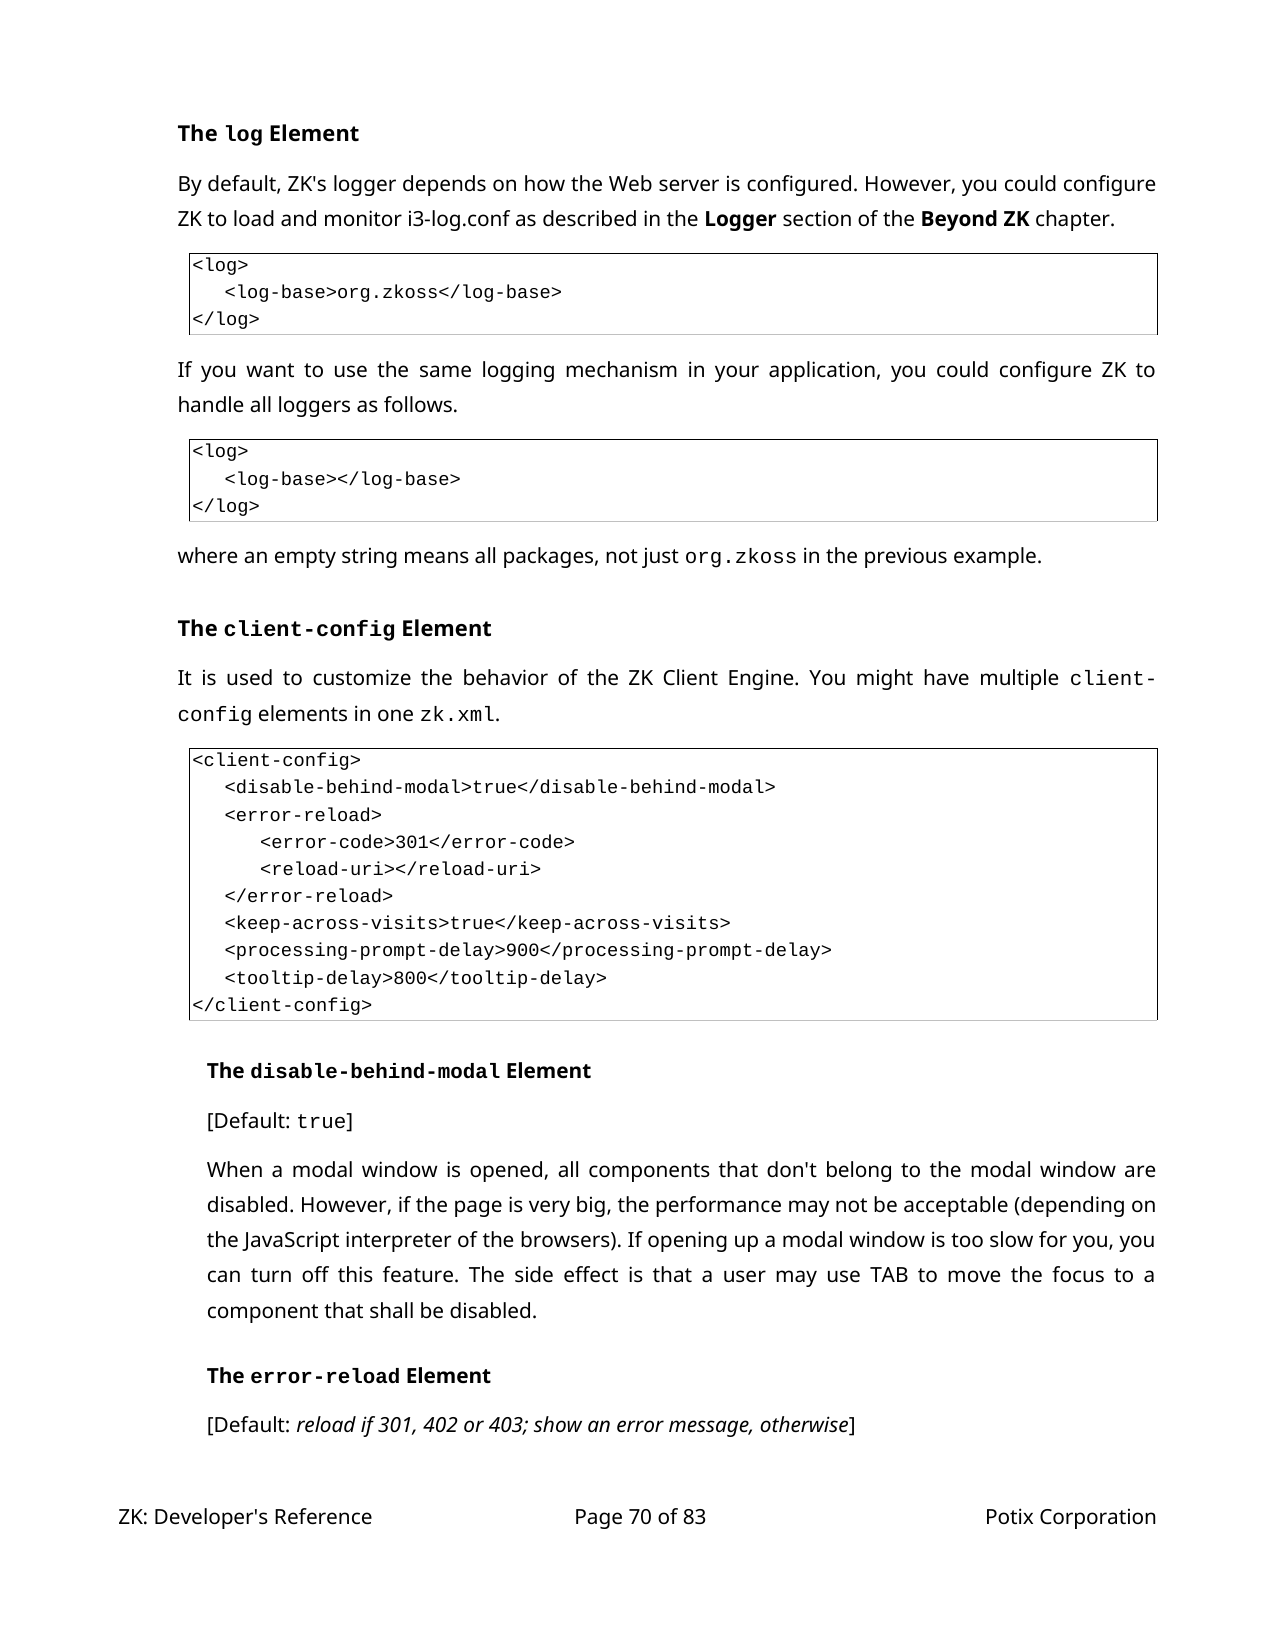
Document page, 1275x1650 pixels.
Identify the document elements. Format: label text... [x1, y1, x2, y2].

text </log> [190, 307, 1157, 334]
text It is used to customize the behavior of the ZK Client Engine. You might have multiple client-config elements in one zk.xml. [177, 663, 1157, 727]
text By default, ZK's logger depends on how the Web server is configured. However, you could configure ZK to load and monitor i3-log.conf as described in the Logger section of the Beyond ZK chapter. [177, 169, 1157, 232]
text <reload-uri></reload-uri> [190, 857, 1157, 881]
subtitle The client-config Element [177, 613, 1157, 643]
text <disable-behind-modal>true</disable-behind-modal> [190, 775, 1157, 799]
text <log-base>org.zkoss</log-base> [190, 280, 1157, 304]
text </log> [190, 494, 1157, 521]
text <log> [190, 254, 1157, 277]
text </client-config> [190, 993, 1157, 1020]
text When a modal window is opened, all components that don't belong to the modal window are disabled. However, if the page is very big, the performance may not be acceptable (depending on the JavaScript interpreter of the browsers). If opening up a modal window is too slow for you, you can turn off this feature. The side effect is that a user may use TAB to move the focus to a component that shall be disabled. [207, 1155, 1157, 1324]
text <log> [190, 440, 1157, 463]
text <processing-prompt-delay>900</processing-prompt-delay> [190, 938, 1157, 963]
subtitle The error-reload Element [207, 1361, 1157, 1389]
text [Default: reload if 301, 402 or 403; show an error message, otherwise] [207, 1410, 1157, 1438]
subtitle The log Element [177, 118, 1157, 148]
text <keep-across-visits>true</keep-across-visits> [190, 911, 1157, 935]
text <client-config> [190, 749, 1157, 772]
text <tooltip-delay>800</tooltip-delay> [190, 966, 1157, 990]
text where an empty string means all packages, not just org.zkoss in the previous example. [177, 542, 1157, 570]
text <error-code>301</error-code> [190, 829, 1157, 854]
text <log-base></log-base> [190, 466, 1157, 491]
text </error-reload> [190, 884, 1157, 908]
subtitle The disable-behind-modal Element [207, 1057, 1157, 1085]
text <error-reload> [190, 802, 1157, 827]
text If you want to use the same logging mechanism in your application, you could configure ZK to handle all loggers as follows. [177, 355, 1157, 419]
text [Default: true] [207, 1106, 1157, 1134]
